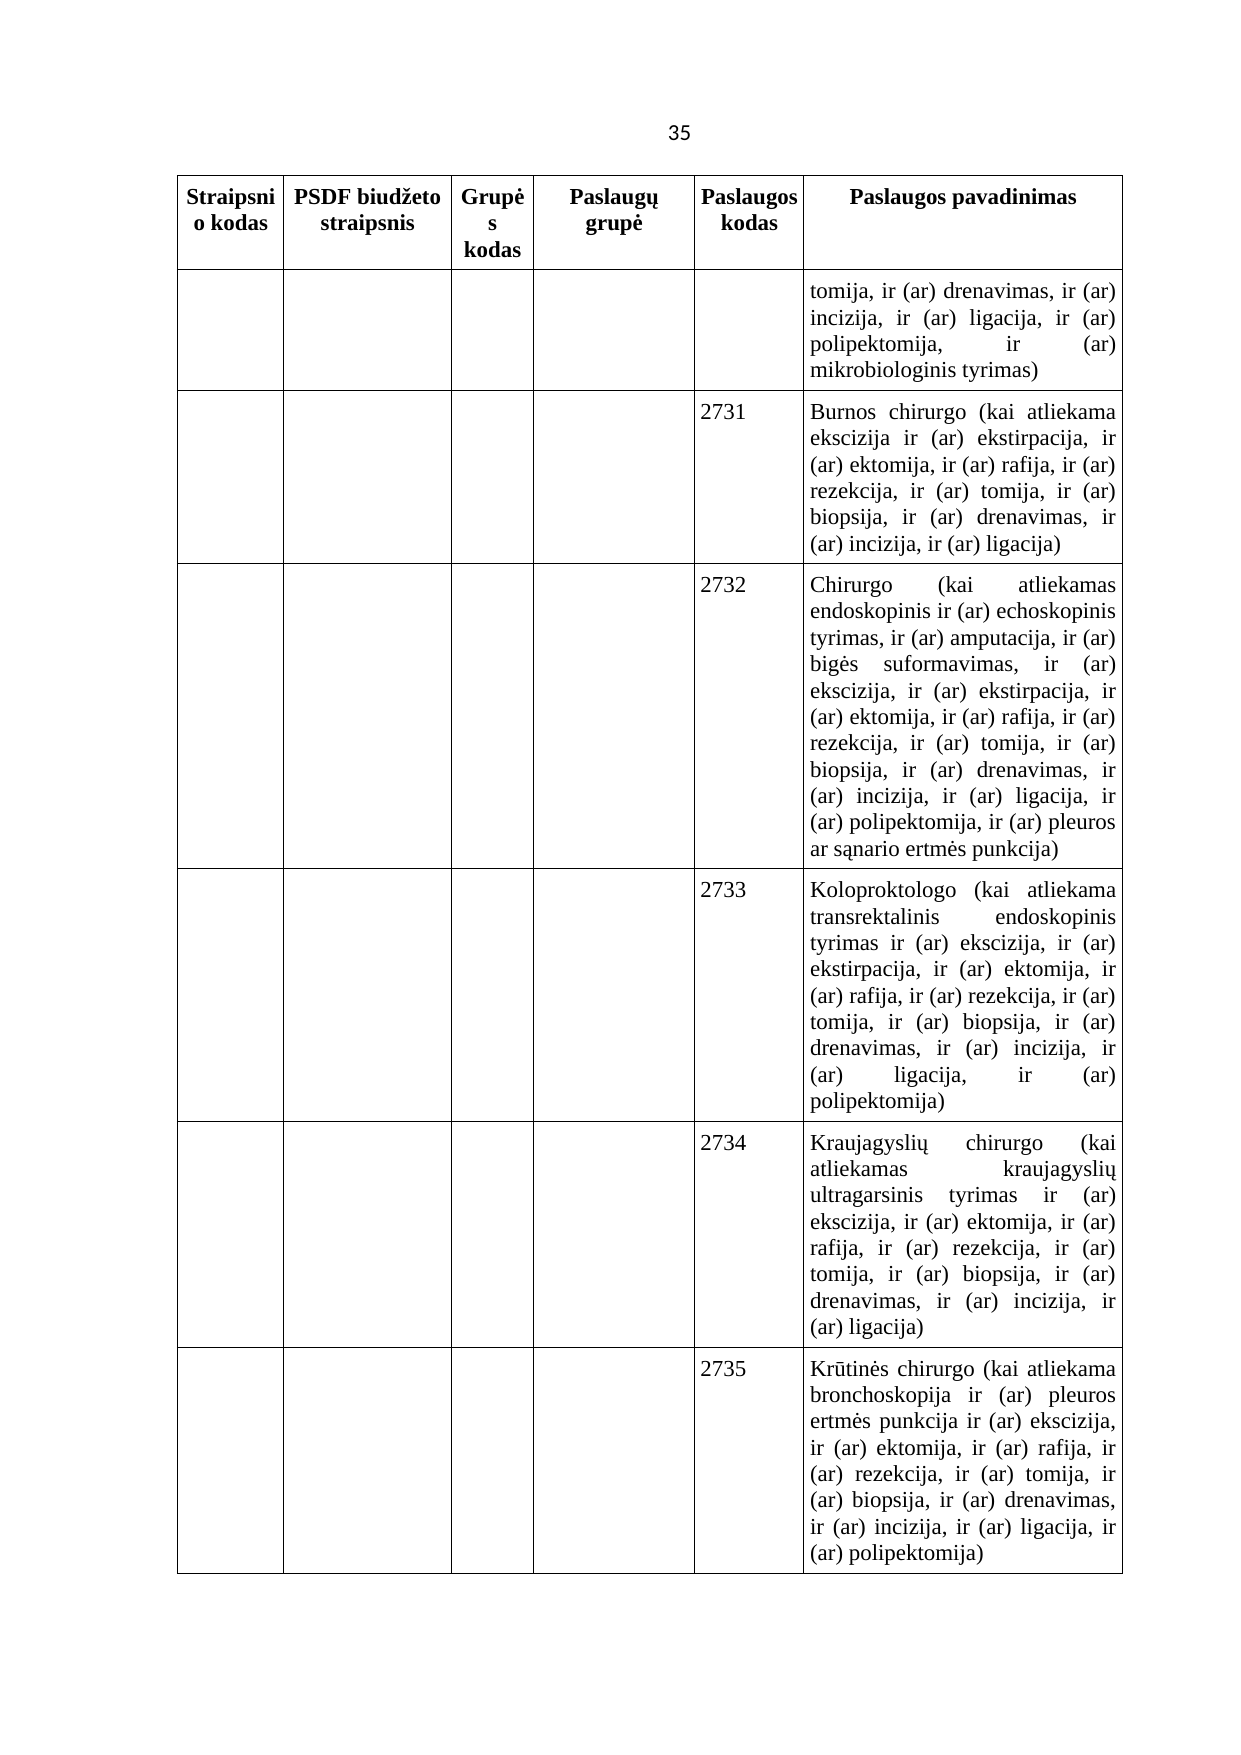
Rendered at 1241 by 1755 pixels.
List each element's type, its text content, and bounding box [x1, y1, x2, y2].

table_cell [534, 1122, 694, 1347]
table_cell 2734 [695, 1122, 803, 1347]
table_cell [452, 564, 533, 868]
table_cell [178, 270, 283, 390]
table_cell Kraujagyslių chirurgo (kai atliekamas kraujagyslių ultragarsinis tyrimas ir (ar) ekscizija, ir (ar) ektomija, ir (ar) rafija, ir (ar) rezekcija, ir (ar) tomija, ir (ar) biopsija, ir (ar) drenavimas, ir (ar) incizija, ir (ar) ligacija) [804, 1122, 1122, 1347]
table_cell 2732 [695, 564, 803, 868]
table_cell [284, 564, 451, 868]
table_header Straipsnio kodas [178, 176, 283, 269]
table_cell tomija, ir (ar) drenavimas, ir (ar) incizija, ir (ar) ligacija, ir (ar) polipektomija, ir (ar) mikrobiologinis tyrimas) [804, 270, 1122, 390]
table_cell [178, 391, 283, 563]
table_header Grupės kodas [452, 176, 533, 269]
table_cell [284, 869, 451, 1121]
table_cell [452, 1348, 533, 1573]
table_cell 2733 [695, 869, 803, 1121]
table_cell [695, 270, 803, 390]
table_cell [534, 869, 694, 1121]
table_cell [534, 564, 694, 868]
table_cell [178, 1122, 283, 1347]
table_header Paslaugos kodas [695, 176, 803, 269]
table_cell [178, 1348, 283, 1573]
table_header PSDF biudžeto straipsnis [284, 176, 451, 269]
table_cell [178, 564, 283, 868]
table_cell Krūtinės chirurgo (kai atliekama bronchoskopija ir (ar) pleuros ertmės punkcija ir (ar) ekscizija, ir (ar) ektomija, ir (ar) rafija, ir (ar) rezekcija, ir (ar) tomija, ir (ar) biopsija, ir (ar) drenavimas, ir (ar) incizija, ir (ar) ligacija, ir (ar) polipektomija) [804, 1348, 1122, 1573]
table_cell [452, 270, 533, 390]
table_cell [534, 391, 694, 563]
table_cell [452, 869, 533, 1121]
table_header Paslaugų grupė [534, 176, 694, 269]
table_cell Chirurgo (kai atliekamas endoskopinis ir (ar) echoskopinis tyrimas, ir (ar) amputacija, ir (ar) bigės suformavimas, ir (ar) ekscizija, ir (ar) ekstirpacija, ir (ar) ektomija, ir (ar) rafija, ir (ar) rezekcija, ir (ar) tomija, ir (ar) biopsija, ir (ar) drenavimas, ir (ar) incizija, ir (ar) ligacija, ir (ar) polipektomija, ir (ar) pleuros ar sąnario ertmės punkcija) [804, 564, 1122, 868]
table_cell [284, 270, 451, 390]
table_cell Koloproktologo (kai atliekama transrektalinis endoskopinis tyrimas ir (ar) ekscizija, ir (ar) ekstirpacija, ir (ar) ektomija, ir (ar) rafija, ir (ar) rezekcija, ir (ar) tomija, ir (ar) biopsija, ir (ar) drenavimas, ir (ar) incizija, ir (ar) ligacija, ir (ar) polipektomija) [804, 869, 1122, 1121]
table_header Paslaugos pavadinimas [804, 176, 1122, 269]
table_cell [534, 270, 694, 390]
table_cell 2735 [695, 1348, 803, 1573]
table_cell [534, 1348, 694, 1573]
table_cell [284, 1122, 451, 1347]
table_cell [284, 1348, 451, 1573]
table_cell [284, 391, 451, 563]
table_cell [452, 391, 533, 563]
table_cell [452, 1122, 533, 1347]
table_cell Burnos chirurgo (kai atliekama ekscizija ir (ar) ekstirpacija, ir (ar) ektomija, ir (ar) rafija, ir (ar) rezekcija, ir (ar) tomija, ir (ar) biopsija, ir (ar) drenavimas, ir (ar) incizija, ir (ar) ligacija) [804, 391, 1122, 563]
table_cell [178, 869, 283, 1121]
table_cell 2731 [695, 391, 803, 563]
